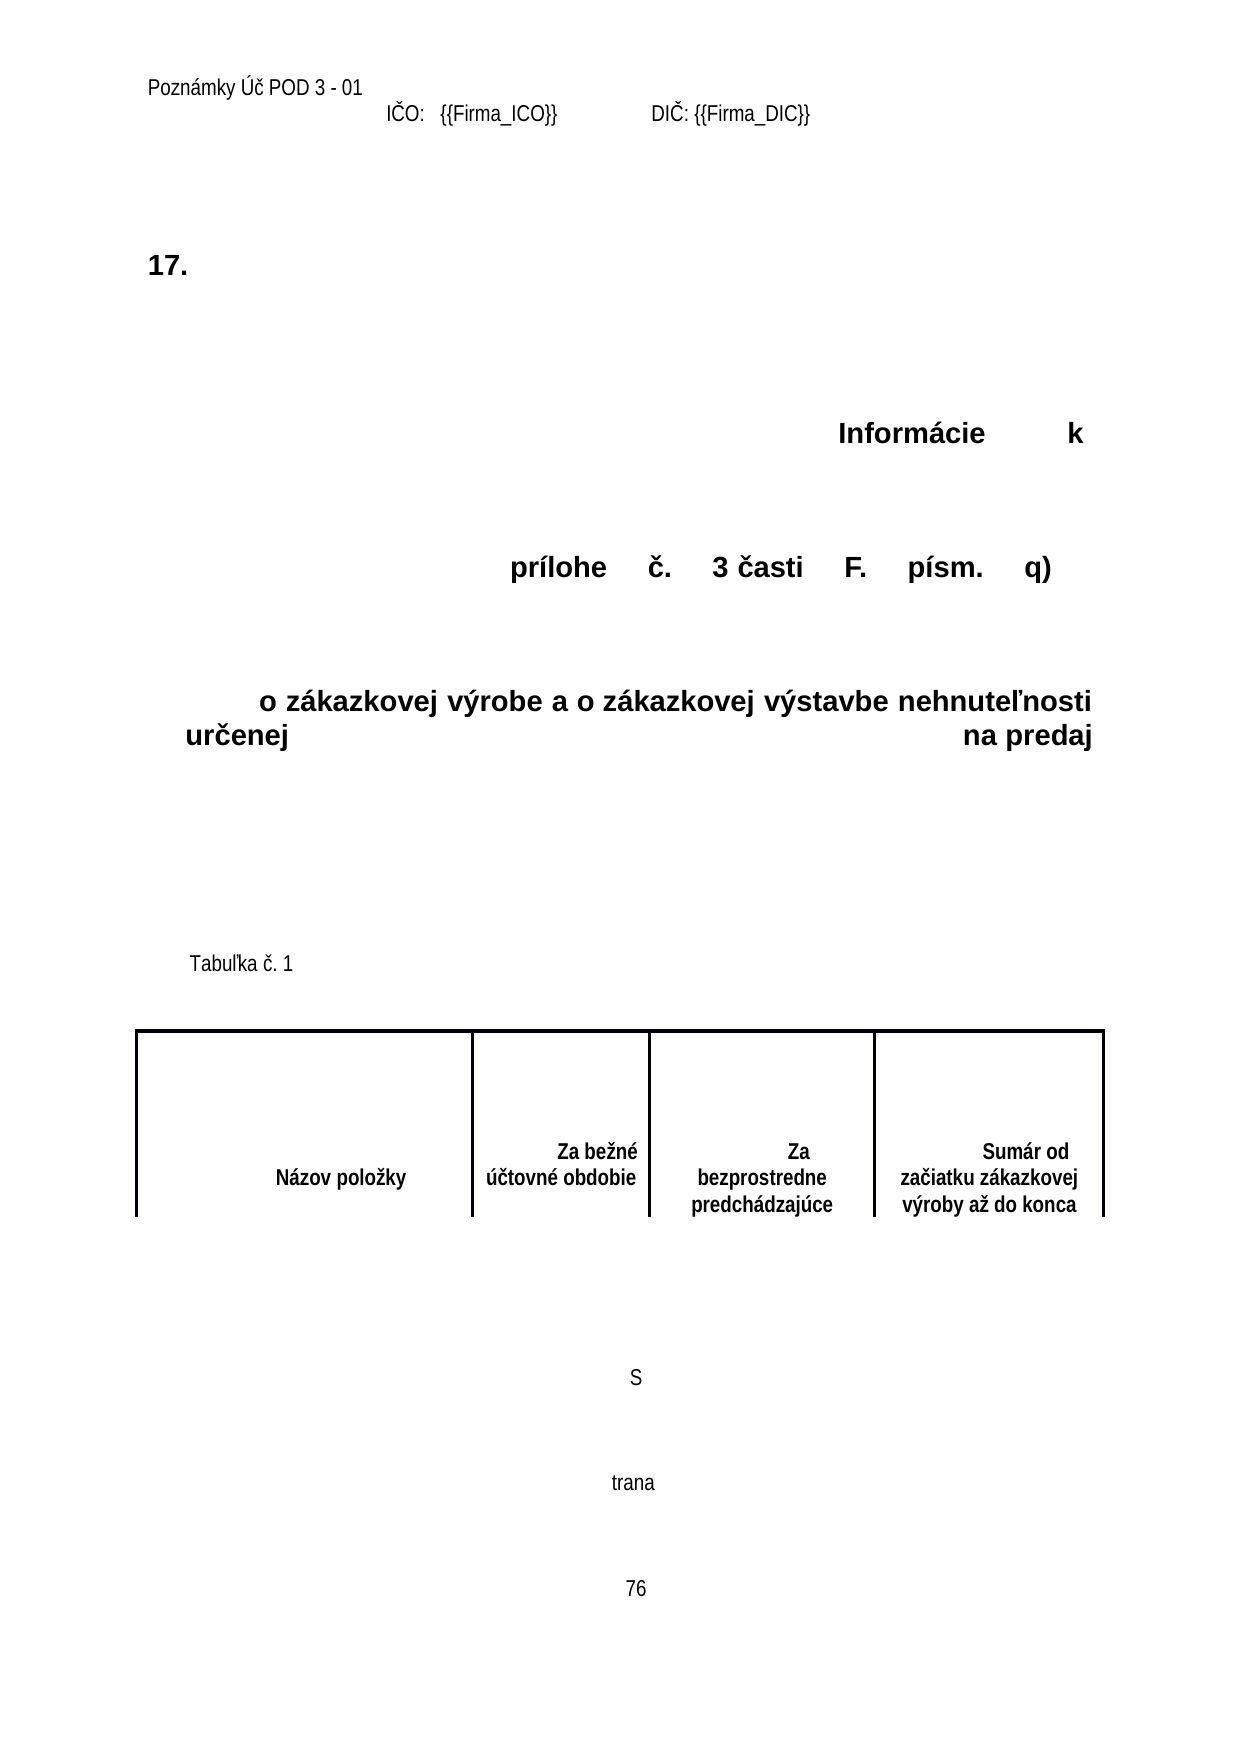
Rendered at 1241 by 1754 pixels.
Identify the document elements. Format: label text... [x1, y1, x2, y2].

title Informácie k prílohe č. 3 časti F. písm. q) o zákazkovej výrobe a o zákazkovej výstavbe nehnuteľnosti určenej na predaj [148, 248, 1092, 818]
table_header Za bežné účtovné obdobie [474, 1033, 648, 1217]
text Tabuľka č. 1 [148, 818, 1092, 1029]
table_header Za bezprostredne predchádzajúce [651, 1033, 873, 1217]
table_header Názov položky [138, 1033, 471, 1217]
table_header Sumár od začiatku zákazkovej výroby až do konca [876, 1033, 1102, 1217]
